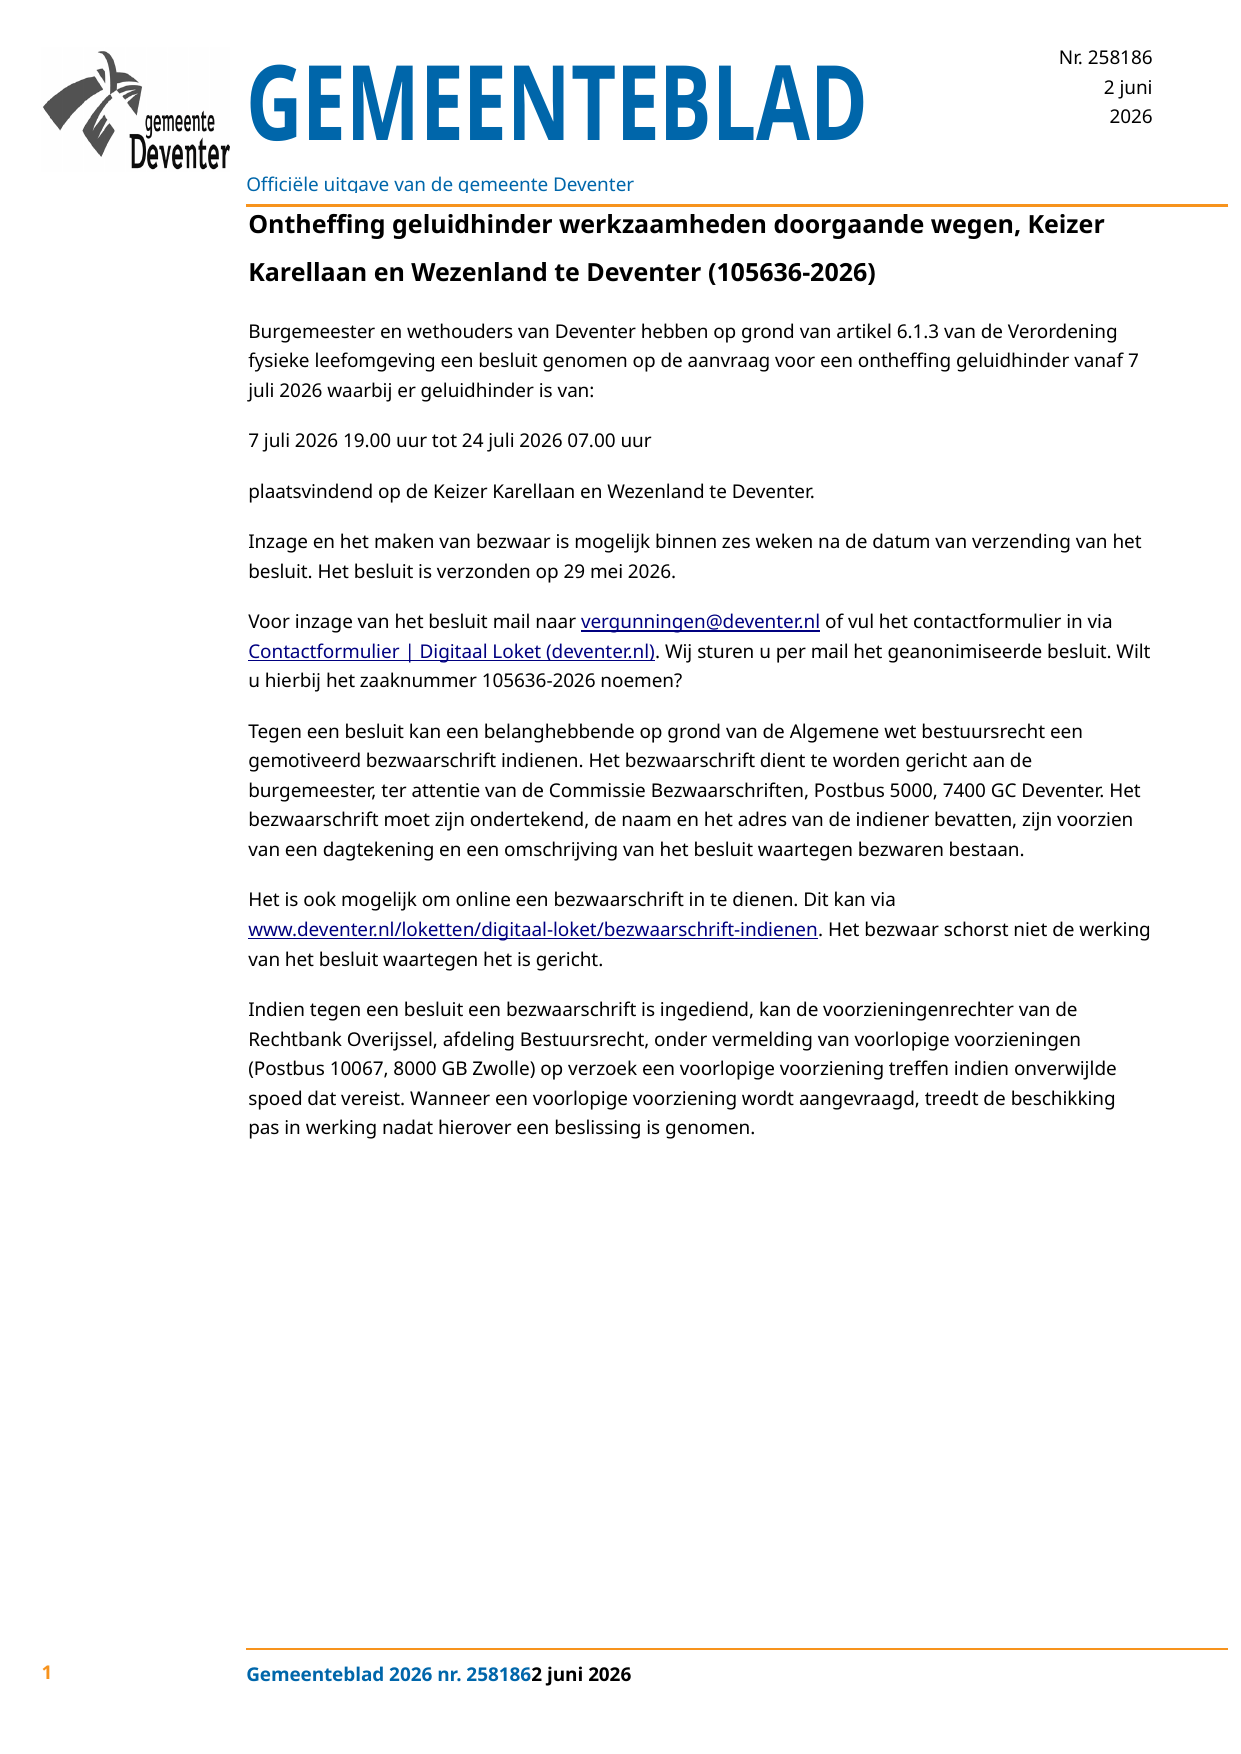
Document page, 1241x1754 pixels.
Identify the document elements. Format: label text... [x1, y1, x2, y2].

picture [41, 47, 231, 172]
text Inzage en het maken van bezwaar is mogelijk binnen zes weken na de datum van verzending van het besluit. Het besluit is verzonden op 29 mei 2026. [248, 528, 1152, 584]
text 7 juli 2026 19.00 uur tot 24 juli 2026 07.00 uur [248, 427, 1152, 453]
text Het is ook mogelijk om online een bezwaarschrift in te dienen. Dit kan via www.deventer.nl/loketten/digitaal-loket/bezwaarschrift-indienen. Het bezwaar schorst niet de werking van het besluit waartegen het is gericht. [248, 887, 1152, 972]
text Indien tegen een besluit een bezwaarschrift is ingediend, kan de voorzieningenrechter van de Rechtbank Overijssel, afdeling Bestuursrecht, onder vermelding van voorlopige voorzieningen (Postbus 10067, 8000 GB Zwolle) op verzoek een voorlopige voorziening treffen indien onverwijlde spoed dat vereist. Wanneer een voorlopige voorziening wordt aangevraagd, treedt de beschikking pas in werking nadat hierover een beslissing is genomen. [248, 996, 1152, 1140]
text plaatsvindend op de Keizer Karellaan en Wezenland te Deventer. [248, 478, 1152, 504]
text Burgemeester en wethouders van Deventer hebben op grond van artikel 6.1.3 van de Verordening fysieke leefomgeving een besluit genomen op de aanvraag voor een ontheffing geluidhinder vanaf 7 juli 2026 waarbij er geluidhinder is van: [248, 318, 1152, 403]
text Tegen een besluit kan een belanghebbende op grond van de Algemene wet bestuursrecht een gemotiveerd bezwaarschrift indienen. Het bezwaarschrift dient te worden gericht aan de burgemeester, ter attentie van de Commissie Bezwaarschriften, Postbus 5000, 7400 GC Deventer. Het bezwaarschrift moet zijn ondertekend, de naam en het adres van de indiener bevatten, zijn voorzien van een dagtekening en een omschrijving van het besluit waartegen bezwaren bestaan. [248, 718, 1152, 862]
text Ontheffing geluidhinder werkzaamheden doorgaande wegen, Keizer Karellaan en Wezenland te Deventer (105636-2026) [248, 207, 1152, 288]
text Voor inzage van het besluit mail naar vergunningen@deventer.nl of vul het contactformulier in via Contactformulier | Digitaal Loket (deventer.nl). Wij sturen u per mail het geanonimiseerde besluit. Wilt u hierbij het zaaknummer 105636-2026 noemen? [248, 608, 1152, 693]
